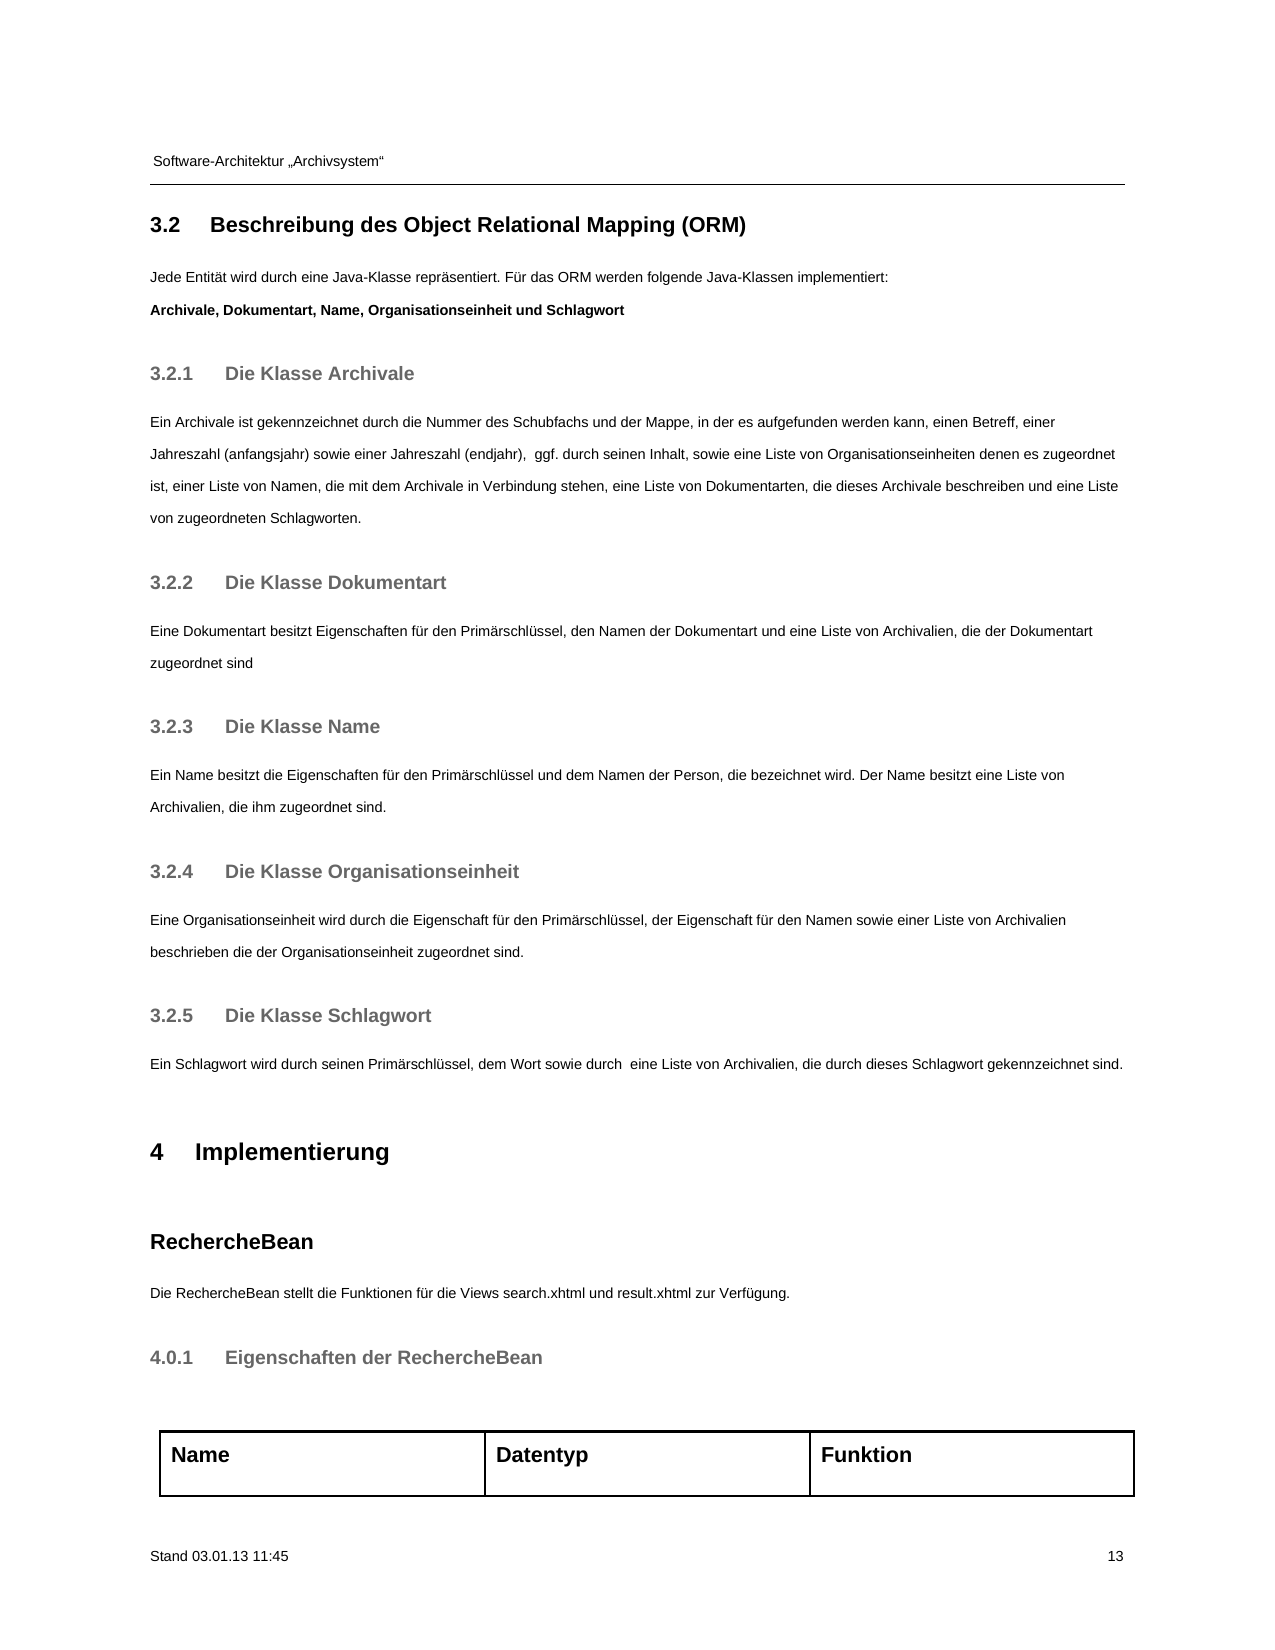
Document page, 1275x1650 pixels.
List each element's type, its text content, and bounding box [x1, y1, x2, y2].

subtitle Die Klasse Dokumentart [150, 572, 1125, 609]
subtitle Eigenschaften der RechercheBean [150, 1347, 1125, 1384]
table_header Datentyp [486, 1433, 809, 1495]
text Eine Organisationseinheit wird durch die Eigenschaft für den Primärschlüssel, der Eigenschaft für den Namen sowie einer Liste von Archivalien beschrieben die der Organisationseinheit zugeordnet sind. [150, 912, 1125, 972]
table_header Name [161, 1433, 484, 1495]
text Ein Schlagwort wird durch seinen Primärschlüssel, dem Wort sowie durch eine Liste von Archivalien, die durch dieses Schlagwort gekennzeichnet sind. [150, 1056, 1125, 1084]
subtitle Die Klasse Organisationseinheit [150, 861, 1125, 898]
subtitle RechercheBean [150, 1229, 1125, 1271]
text Die RechercheBean stellt die Funktionen für die Views search.xhtml und result.xhtml zur Verfügung. [150, 1286, 1125, 1314]
subtitle Die Klasse Schlagwort [150, 1005, 1125, 1042]
text Jede Entität wird durch eine Java-Klasse repräsentiert. Für das ORM werden folgende Java-Klassen implementiert: [150, 270, 1125, 298]
subtitle Die Klasse Name [150, 716, 1125, 753]
table_header Funktion [811, 1433, 1133, 1495]
subtitle Die Klasse Archivale [150, 363, 1125, 400]
text Archivale, Dokumentart, Name, Organisationseinheit und Schlagwort [150, 302, 1125, 330]
text Ein Name besitzt die Eigenschaften für den Primärschlüssel und dem Namen der Person, die bezeichnet wird. Der Name besitzt eine Liste von Archivalien, die ihm zugeordnet sind. [150, 767, 1125, 827]
text Eine Dokumentart besitzt Eigenschaften für den Primärschlüssel, den Namen der Dokumentart und eine Liste von Archivalien, die der Dokumentart zugeordnet sind [150, 623, 1125, 683]
text Ein Archivale ist gekennzeichnet durch die Nummer des Schubfachs und der Mappe, in der es aufgefunden werden kann, einen Betreff, einer Jahreszahl (anfangsjahr) sowie einer Jahreszahl (endjahr), ggf. durch seinen Inhalt, sowie eine Liste von Organisationseinheiten denen es zugeordnet ist, einer Liste von Namen, die mit dem Archivale in Verbindung stehen, eine Liste von Dokumentarten, die dieses Archivale beschreiben und eine Liste von zugeordneten Schlagworten. [150, 414, 1125, 538]
subtitle Beschreibung des Object Relational Mapping (ORM) [150, 213, 1125, 255]
subtitle Implementierung [150, 1138, 1125, 1185]
